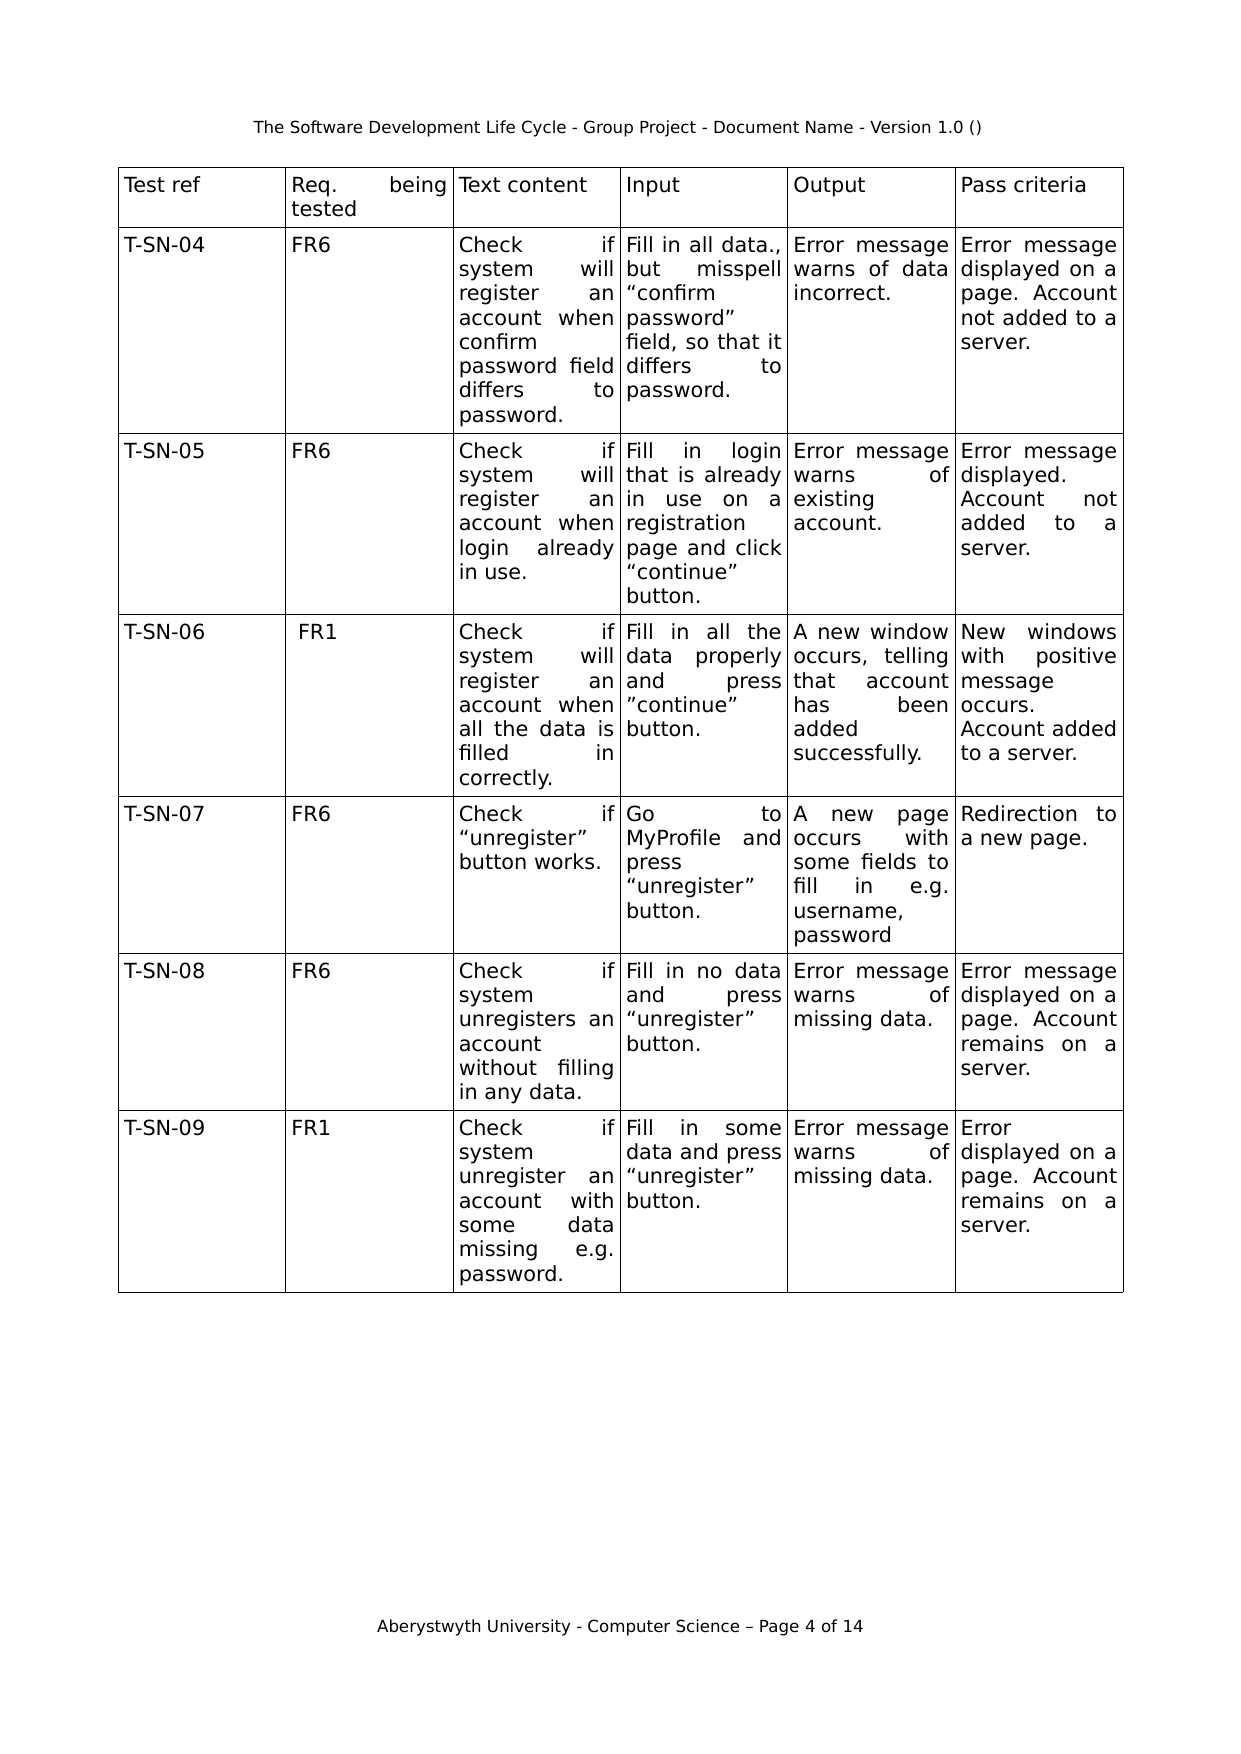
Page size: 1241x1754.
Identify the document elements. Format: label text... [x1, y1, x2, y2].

table_cell Check if system unregister an account with some data missing e.g. password. [454, 1111, 620, 1292]
table_cell Fill in all data., but misspell “confirm password” field, so that it differs to password. [621, 228, 787, 433]
table_cell A new page occurs with some fields to fill in e.g. username, password [788, 797, 955, 953]
table_cell Go to MyProfile and press “unregister” button. [621, 797, 787, 953]
table_cell FR6 [286, 228, 453, 433]
table_cell T-SN-05 [119, 434, 285, 614]
table_cell Check if “unregister” button works. [454, 797, 620, 953]
table_cell Fill in all the data properly and press ”continue” button. [621, 615, 787, 796]
table_header Text content [454, 168, 620, 227]
table_cell T-SN-04 [119, 228, 285, 433]
table_cell Fill in no data and press “unregister” button. [621, 954, 787, 1110]
table_cell FR6 [286, 954, 453, 1110]
table_cell Error message displayed on a page. Account remains on a server. [956, 954, 1123, 1110]
table_cell Error displayed on a page. Account remains on a server. [956, 1111, 1123, 1292]
table_cell Error message warns of missing data. [788, 954, 955, 1110]
table_cell Redirection to a new page. [956, 797, 1123, 953]
table_cell T-SN-09 [119, 1111, 285, 1292]
table_header Test ref [119, 168, 285, 227]
table_cell Check if system will register an account when confirm password field differs to password. [454, 228, 620, 433]
table_header Req. being tested [286, 168, 453, 227]
table_cell FR6 [286, 797, 453, 953]
table_cell T-SN-08 [119, 954, 285, 1110]
table_cell Check if system will register an account when login already in use. [454, 434, 620, 614]
table_cell Fill in login that is already in use on a registration page and click “continue” button. [621, 434, 787, 614]
table_cell A new window occurs, telling that account has been added successfully. [788, 615, 955, 796]
table_cell Error message warns of missing data. [788, 1111, 955, 1292]
table_cell FR1 [286, 1111, 453, 1292]
table_header Output [788, 168, 955, 227]
table_header Pass criteria [956, 168, 1123, 227]
table_cell FR6 [286, 434, 453, 614]
table_cell New windows with positive message occurs. Account added to a server. [956, 615, 1123, 796]
table_cell Error message warns of existing account. [788, 434, 955, 614]
table_cell Error message displayed on a page. Account not added to a server. [956, 228, 1123, 433]
table_cell T-SN-06 [119, 615, 285, 796]
table_cell Fill in some data and press “unregister” button. [621, 1111, 787, 1292]
table_cell FR1 [286, 615, 453, 796]
table_header Input [621, 168, 787, 227]
table_cell T-SN-07 [119, 797, 285, 953]
table_cell Error message displayed. Account not added to a server. [956, 434, 1123, 614]
table_cell Check if system will register an account when all the data is filled in correctly. [454, 615, 620, 796]
table_cell Error message warns of data incorrect. [788, 228, 955, 433]
table_cell Check if system unregisters an account without filling in any data. [454, 954, 620, 1110]
